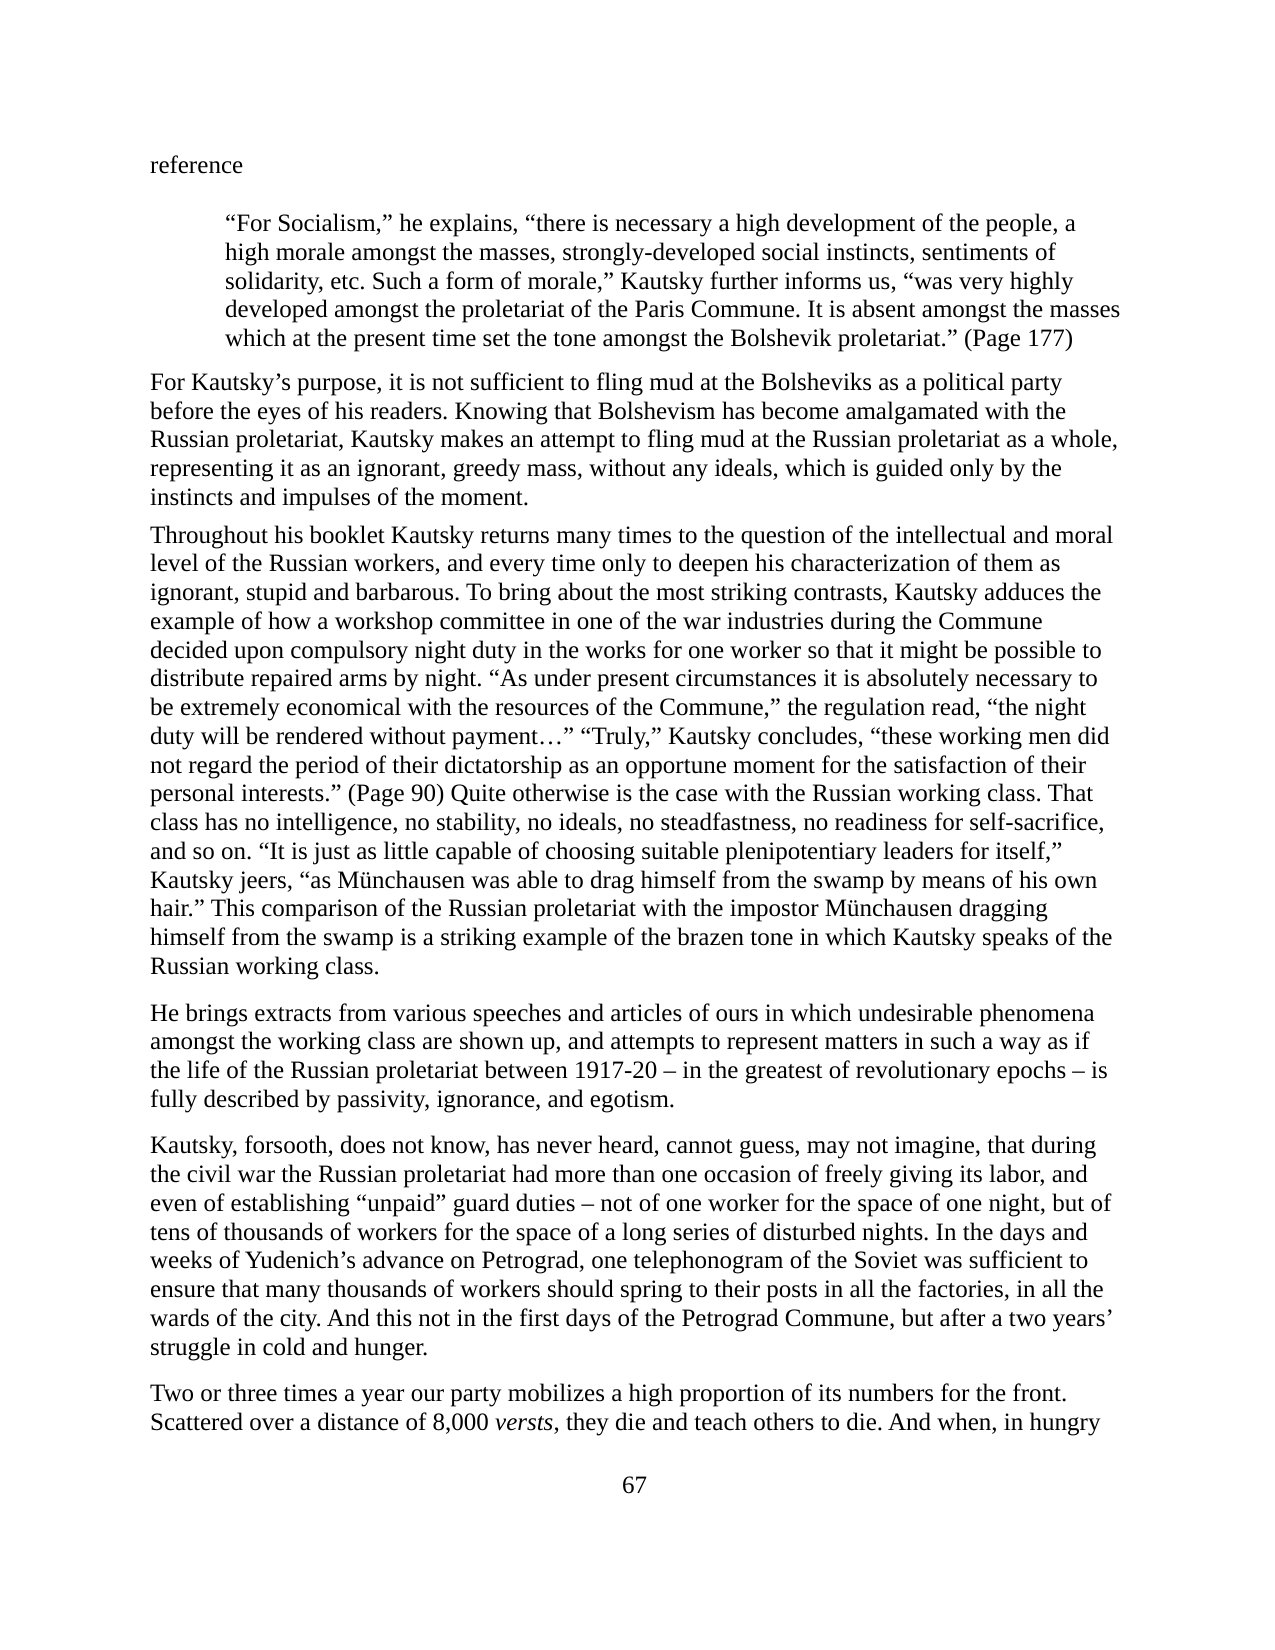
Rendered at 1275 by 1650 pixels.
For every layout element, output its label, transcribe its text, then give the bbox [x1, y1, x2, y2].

text Kautsky, forsooth, does not know, has never heard, cannot guess, may not imagine, that during the civil war the Russian proletariat had more than one occasion of freely giving its labor, and even of establishing “unpaid” guard duties – not of one worker for the space of one night, but of tens of thousands of workers for the space of a long series of disturbed nights. In the days and weeks of Yudenich’s advance on Petrograd, one telephonogram of the Soviet was sufficient to ensure that many thousands of workers should spring to their posts in all the factories, in all the wards of the city. And this not in the first days of the Petrograd Commune, but after a two years’ struggle in cold and hunger. [150, 1131, 1125, 1361]
text Throughout his booklet Kautsky returns many times to the question of the intellectual and moral level of the Russian workers, and every time only to deepen his characterization of them as ignorant, stupid and barbarous. To bring about the most striking contrasts, Kautsky adduces the example of how a workshop committee in one of the war industries during the Commune decided upon compulsory night duty in the works for one worker so that it might be possible to distribute repaired arms by night. “As under present circumstances it is absolutely necessary to be extremely economical with the resources of the Commune,” the regulation read, “the night duty will be rendered without payment…” “Truly,” Kautsky concludes, “these working men did not regard the period of their dictatorship as an opportune moment for the satisfaction of their personal interests.” (Page 90) Quite otherwise is the case with the Russian working class. That class has no intelligence, no stability, no ideals, no steadfastness, no readiness for self-sacrifice, and so on. “It is just as little capable of choosing suitable plenipotentiary leaders for itself,” Kautsky jeers, “as Münchausen was able to drag himself from the swamp by means of his own hair.” This comparison of the Russian proletariat with the impostor Münchausen dragging himself from the swamp is a striking example of the brazen tone in which Kautsky speaks of the Russian working class. [150, 520, 1125, 980]
text “For Socialism,” he explains, “there is necessary a high development of the people, a high morale amongst the masses, strongly-developed social instincts, sentiments of solidarity, etc. Such a form of morale,” Kautsky further informs us, “was very highly developed amongst the proletariat of the Paris Commune. It is absent amongst the masses which at the present time set the tone amongst the Bolshevik proletariat.” (Page 177) [225, 208, 1125, 352]
text Two or three times a year our party mobilizes a high proportion of its numbers for the front. Scattered over a distance of 8,000 versts, they die and teach others to die. And when, in hungry [150, 1378, 1125, 1436]
text For Kautsky’s purpose, it is not sufficient to fling mud at the Bolsheviks as a political party before the eyes of his readers. Knowing that Bolshevism has become amalgamated with the Russian proletariat, Kautsky makes an attempt to fling mud at the Russian proletariat as a whole, representing it as an ignorant, greedy mass, without any ideals, which is guided only by the instincts and impulses of the moment. [150, 367, 1125, 511]
text He brings extracts from various speeches and articles of ours in which undesirable phenomena amongst the working class are shown up, and attempts to represent matters in such a way as if the life of the Russian proletariat between 1917-20 – in the greatest of revolutionary epochs – is fully described by passivity, ignorance, and egotism. [150, 998, 1125, 1113]
